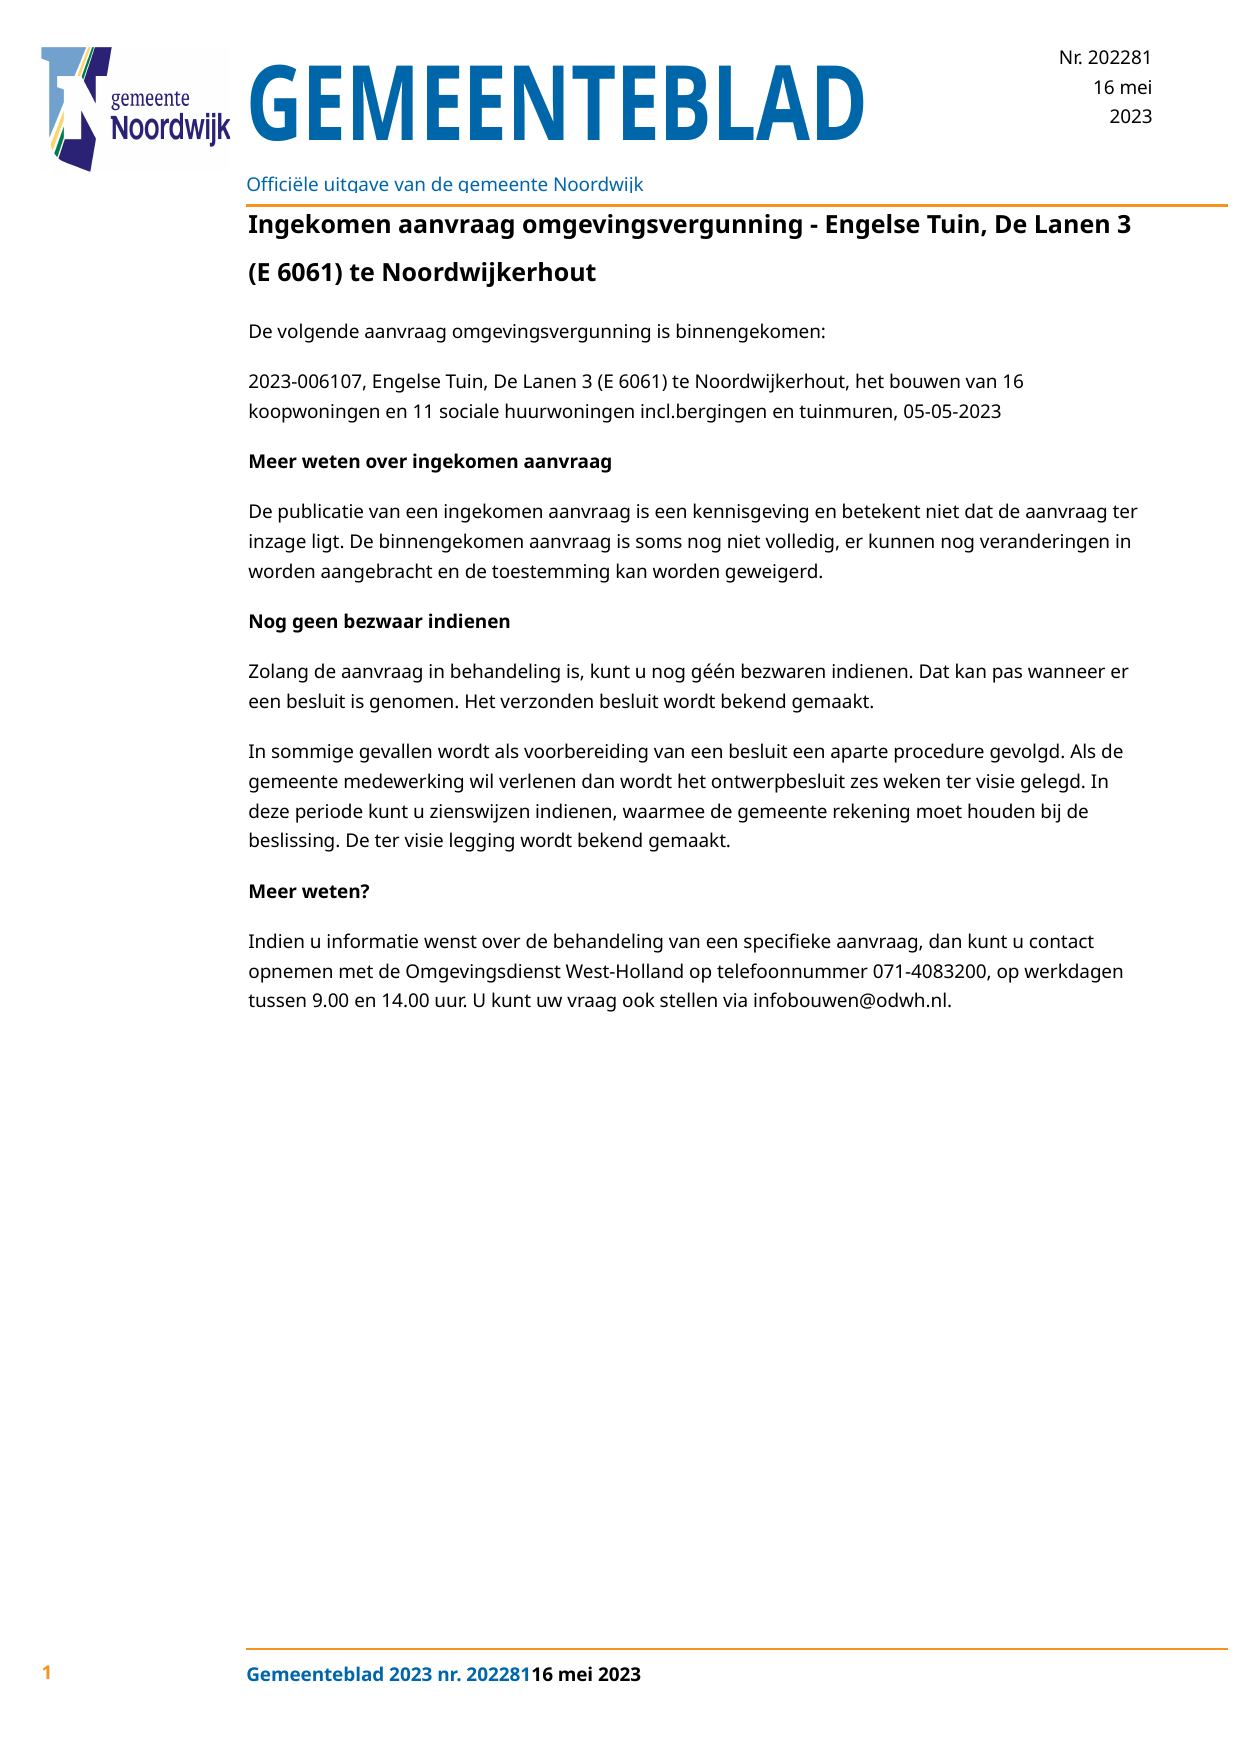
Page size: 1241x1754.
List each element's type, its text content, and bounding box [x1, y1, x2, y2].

text Indien u informatie wenst over de behandeling van een specifieke aanvraag, dan kunt u contact opnemen met de Omgevingsdienst West-Holland op telefoonnummer 071-4083200, op werkdagen tussen 9.00 en 14.00 uur. U kunt uw vraag ook stellen via infobouwen@odwh.nl. [248, 928, 1152, 1013]
text Ingekomen aanvraag omgevingsvergunning - Engelse Tuin, De Lanen 3 (E 6061) te Noordwijkerhout [248, 207, 1152, 288]
text In sommige gevallen wordt als voorbereiding van een besluit een aparte procedure gevolgd. Als de gemeente medewerking wil verlenen dan wordt het ontwerpbesluit zes weken ter visie gelegd. In deze periode kunt u zienswijzen indienen, waarmee de gemeente rekening moet houden bij de beslissing. De ter visie legging wordt bekend gemaakt. [248, 739, 1152, 853]
text De volgende aanvraag omgevingsvergunning is binnengekomen: [248, 318, 1152, 344]
text Meer weten over ingekomen aanvraag [248, 448, 1152, 474]
text Nog geen bezwaar indienen [248, 608, 1152, 634]
text Meer weten? [248, 878, 1152, 904]
text 2023-006107, Engelse Tuin, De Lanen 3 (E 6061) te Noordwijkerhout, het bouwen van 16 koopwoningen en 11 sociale huurwoningen incl.bergingen en tuinmuren, 05-05-2023 [248, 368, 1152, 424]
text De publicatie van een ingekomen aanvraag is een kennisgeving en betekent niet dat de aanvraag ter inzage ligt. De binnengekomen aanvraag is soms nog niet volledig, er kunnen nog veranderingen in worden aangebracht en de toestemming kan worden geweigerd. [248, 499, 1152, 584]
picture [41, 47, 231, 172]
text Zolang de aanvraag in behandeling is, kunt u nog géén bezwaren indienen. Dat kan pas wanneer er een besluit is genomen. Het verzonden besluit wordt bekend gemaakt. [248, 659, 1152, 714]
